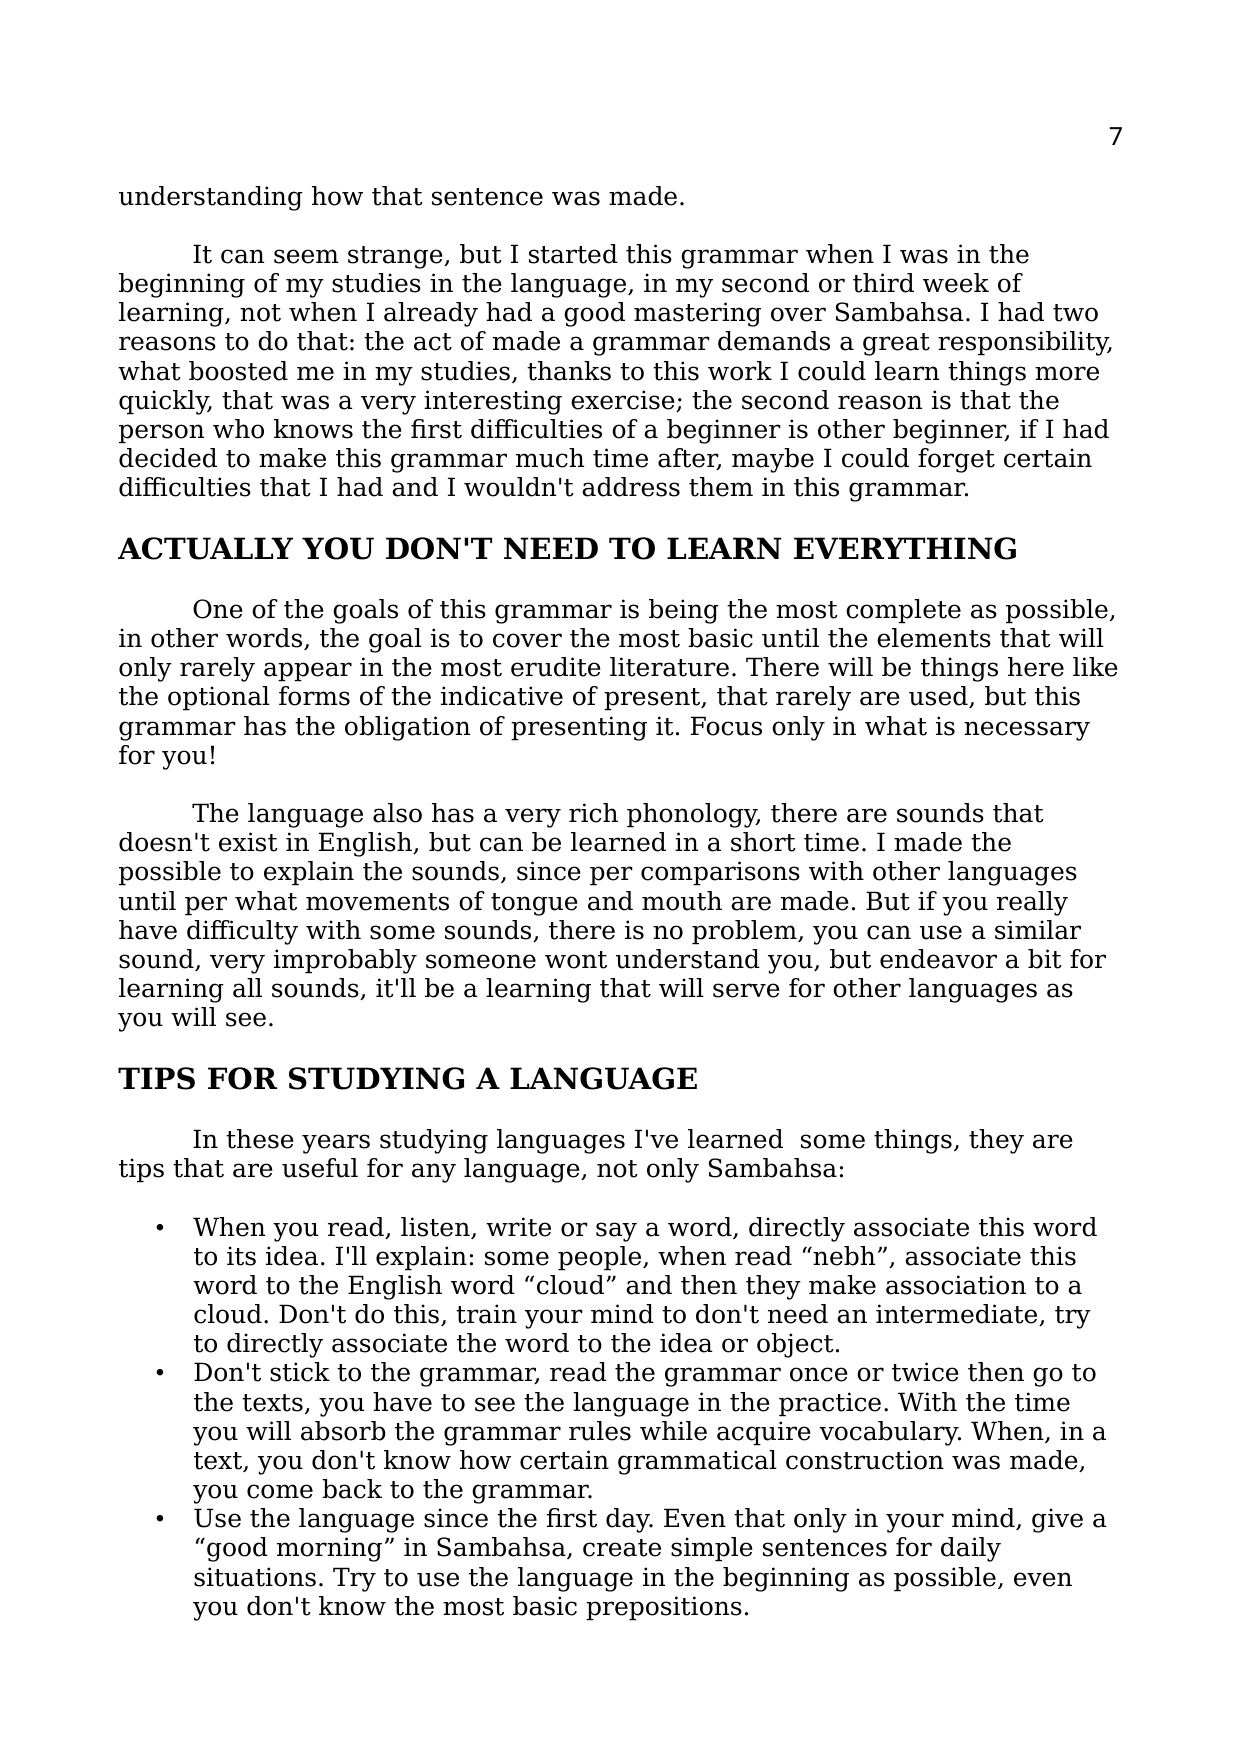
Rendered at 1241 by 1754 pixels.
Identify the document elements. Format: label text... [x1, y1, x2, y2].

list Use the language since the first day. Even that only in your mind, give a “good morning” in Sambahsa, create simple sentences for daily situations. Try to use the language in the beginning as possible, even you don't know the most basic prepositions. [156, 1504, 1123, 1621]
text In these years studying languages I've learned some things, they are tips that are useful for any language, not only Sambahsa: [118, 1125, 1123, 1183]
text The language also has a very rich phonology, there are sounds that doesn't exist in English, but can be learned in a short time. I made the possible to explain the sounds, since per comparisons with other languages until per what movements of tongue and mouth are made. But if you really have difficulty with some sounds, there is no problem, you can use a similar sound, very improbably someone wont understand you, but endeavor a bit for learning all sounds, it'll be a learning that will serve for other languages as you will see. [118, 799, 1123, 1033]
list Don't stick to the grammar, read the grammar once or twice then go to the texts, you have to see the language in the practice. With the time you will absorb the grammar rules while acquire vocabulary. When, in a text, you don't know how certain grammatical construction was made, you come back to the grammar. [156, 1358, 1123, 1504]
subtitle ACTUALLY YOU DON'T NEED TO LEARN EVERYTHING [118, 532, 1123, 566]
text understanding how that sentence was made. [118, 182, 1123, 211]
text It can seem strange, but I started this grammar when I was in the beginning of my studies in the language, in my second or third week of learning, not when I already had a good mastering over Sambahsa. I had two reasons to do that: the act of made a grammar demands a great responsibility, what boosted me in my studies, thanks to this work I could learn things more quickly, that was a very interesting exercise; the second reason is that the person who knows the first difficulties of a beginner is other beginner, if I had decided to make this grammar much time after, maybe I could forget certain difficulties that I had and I wouldn't address them in this grammar. [118, 240, 1123, 502]
text One of the goals of this grammar is being the most complete as possible, in other words, the goal is to cover the most basic until the elements that will only rarely appear in the most erudite literature. There will be things here like the optional forms of the indicative of present, that rarely are used, but this grammar has the obligation of presenting it. Focus only in what is necessary for you! [118, 595, 1123, 770]
list When you read, listen, write or say a word, directly associate this word to its idea. I'll explain: some people, when read “nebh”, associate this word to the English word “cloud” and then they make association to a cloud. Don't do this, train your mind to don't need an intermediate, try to directly associate the word to the idea or object. [156, 1213, 1123, 1358]
subtitle TIPS FOR STUDYING A LANGUAGE [118, 1062, 1123, 1096]
